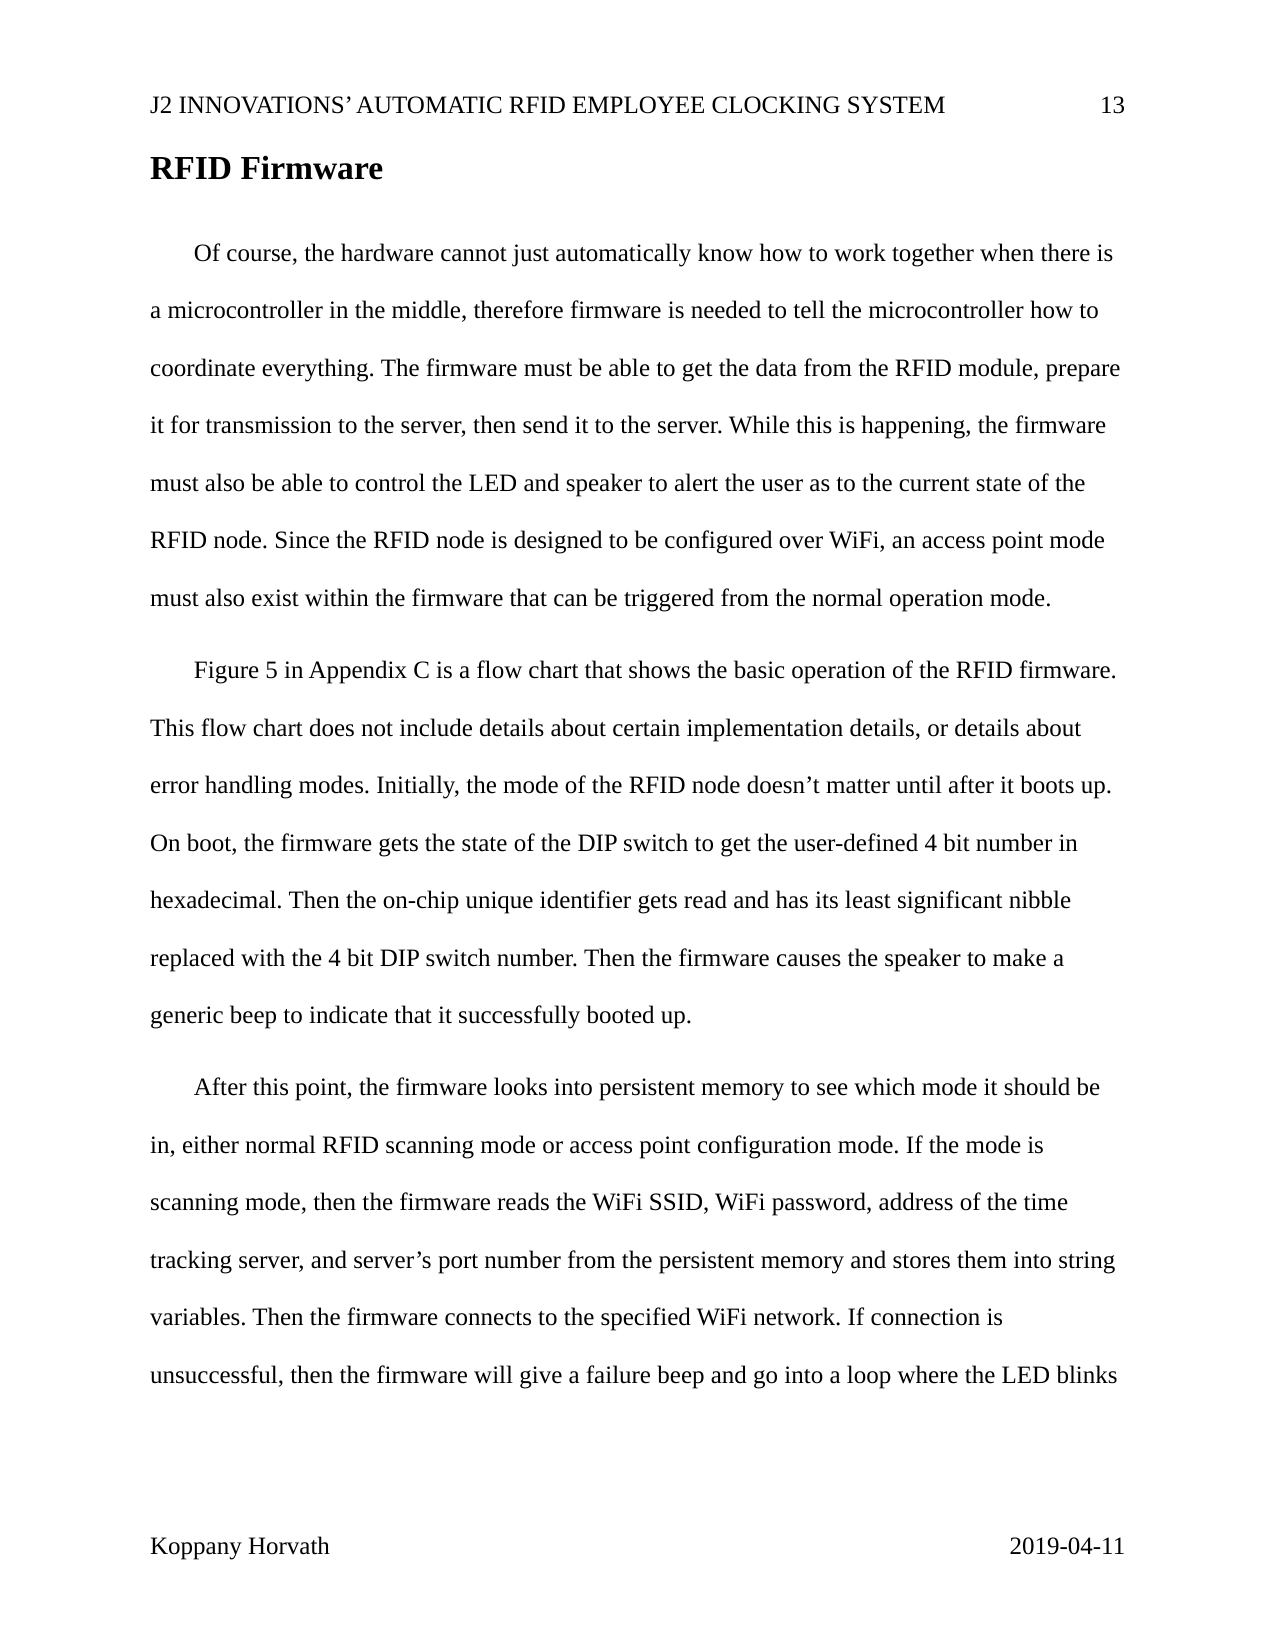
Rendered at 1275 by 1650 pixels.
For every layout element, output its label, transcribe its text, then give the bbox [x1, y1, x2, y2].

text Of course, the hardware cannot just automatically know how to work together when there is a microcontroller in the middle, therefore firmware is needed to tell the microcontroller how to coordinate everything. The firmware must be able to get the data from the RFID module, prepare it for transmission to the server, then send it to the server. While this is happening, the firmware must also be able to control the LED and speaker to alert the user as to the current state of the RFID node. Since the RFID node is designed to be configured over WiFi, an access point mode must also exist within the firmware that can be triggered from the normal operation mode. [150, 238, 1125, 612]
text Figure 5 in Appendix C is a flow chart that shows the basic operation of the RFID firmware. This flow chart does not include details about certain implementation details, or details about error handling modes. Initially, the mode of the RFID node doesn’t matter until after it boots up. On boot, the firmware gets the state of the DIP switch to get the user-defined 4 bit number in hexadecimal. Then the on-chip unique identifier gets read and has its least significant nibble replaced with the 4 bit DIP switch number. Then the firmware causes the speaker to make a generic beep to indicate that it successfully booted up. [150, 655, 1125, 1029]
text After this point, the firmware looks into persistent memory to see which mode it should be in, either normal RFID scanning mode or access point configuration mode. If the mode is scanning mode, then the firmware reads the WiFi SSID, WiFi password, address of the time tracking server, and server’s port number from the persistent memory and stores them into string variables. Then the firmware connects to the specified WiFi network. If connection is unsuccessful, then the firmware will give a failure beep and go into a loop where the LED blinks [150, 1072, 1125, 1388]
subtitle RFID Firmware [150, 148, 1125, 187]
